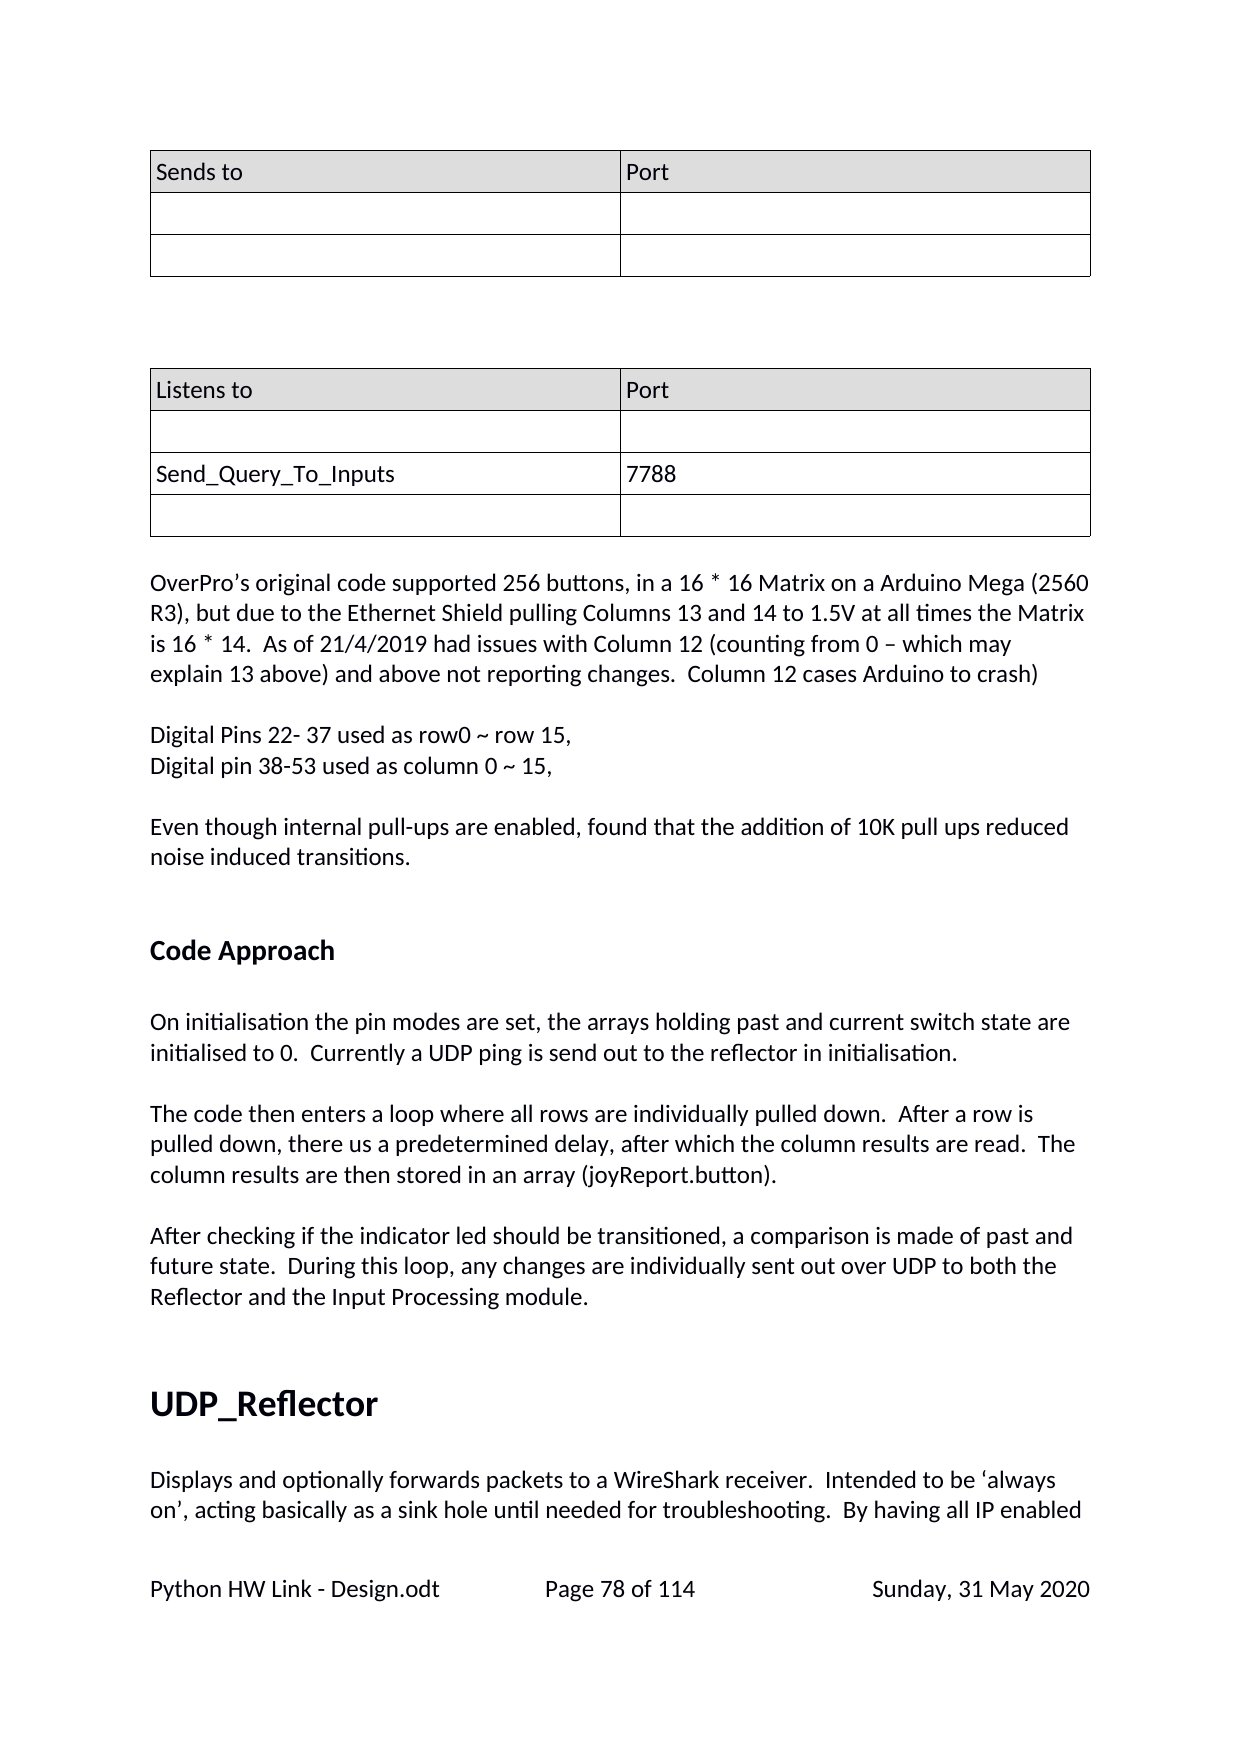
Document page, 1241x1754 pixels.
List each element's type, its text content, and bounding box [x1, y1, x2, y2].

table_cell [621, 193, 1090, 234]
text Even though internal pull-ups are enabled, found that the addition of 10K pull ups reduced noise induced transitions. [150, 811, 1090, 872]
table_cell 7788 [621, 453, 1090, 494]
table_cell [621, 235, 1090, 276]
table_cell [151, 235, 620, 276]
table_cell [151, 193, 620, 234]
text After checking if the indicator led should be transitioned, a comparison is made of past and future state. During this loop, any changes are individually sent out over UDP to both the Reflector and the Input Processing module. [150, 1220, 1090, 1311]
table_header Port [621, 369, 1090, 410]
text Digital Pins 22- 37 used as row0 ~ row 15, [150, 719, 1090, 750]
table_cell [621, 411, 1090, 452]
table_cell [151, 495, 620, 536]
text On initialisation the pin modes are set, the arrays holding past and current switch state are initialised to 0. Currently a UDP ping is send out to the reflector in initialisation. [150, 1006, 1090, 1067]
text Digital pin 38-53 used as column 0 ~ 15, [150, 750, 1090, 781]
table_cell [621, 495, 1090, 536]
table_header Port [621, 151, 1090, 192]
table_header Listens to [151, 369, 620, 410]
table_header Sends to [151, 151, 620, 192]
table_cell Send_Query_To_Inputs [151, 453, 620, 494]
table_cell [151, 411, 620, 452]
text The code then enters a loop where all rows are individually pulled down. After a row is pulled down, there us a predetermined delay, after which the column results are read. The column results are then stored in an array (joyReport.button). [150, 1098, 1090, 1189]
text Displays and optionally forwards packets to a WireShark receiver. Intended to be ‘always on’, acting basically as a sink hole until needed for troubleshooting. By having all IP enabled [150, 1464, 1090, 1525]
text OverPro’s original code supported 256 buttons, in a 16 * 16 Matrix on a Arduino Mega (2560 R3), but due to the Ethernet Shield pulling Columns 13 and 14 to 1.5V at all times the Matrix is 16 * 14. As of 21/4/2019 had issues with Column 12 (counting from 0 – which may explain 13 above) and above not reporting changes. Column 12 cases Arduino to crash) [150, 567, 1090, 689]
subtitle UDP_Reflector [150, 1379, 1090, 1425]
subtitle Code Approach [150, 932, 1090, 967]
